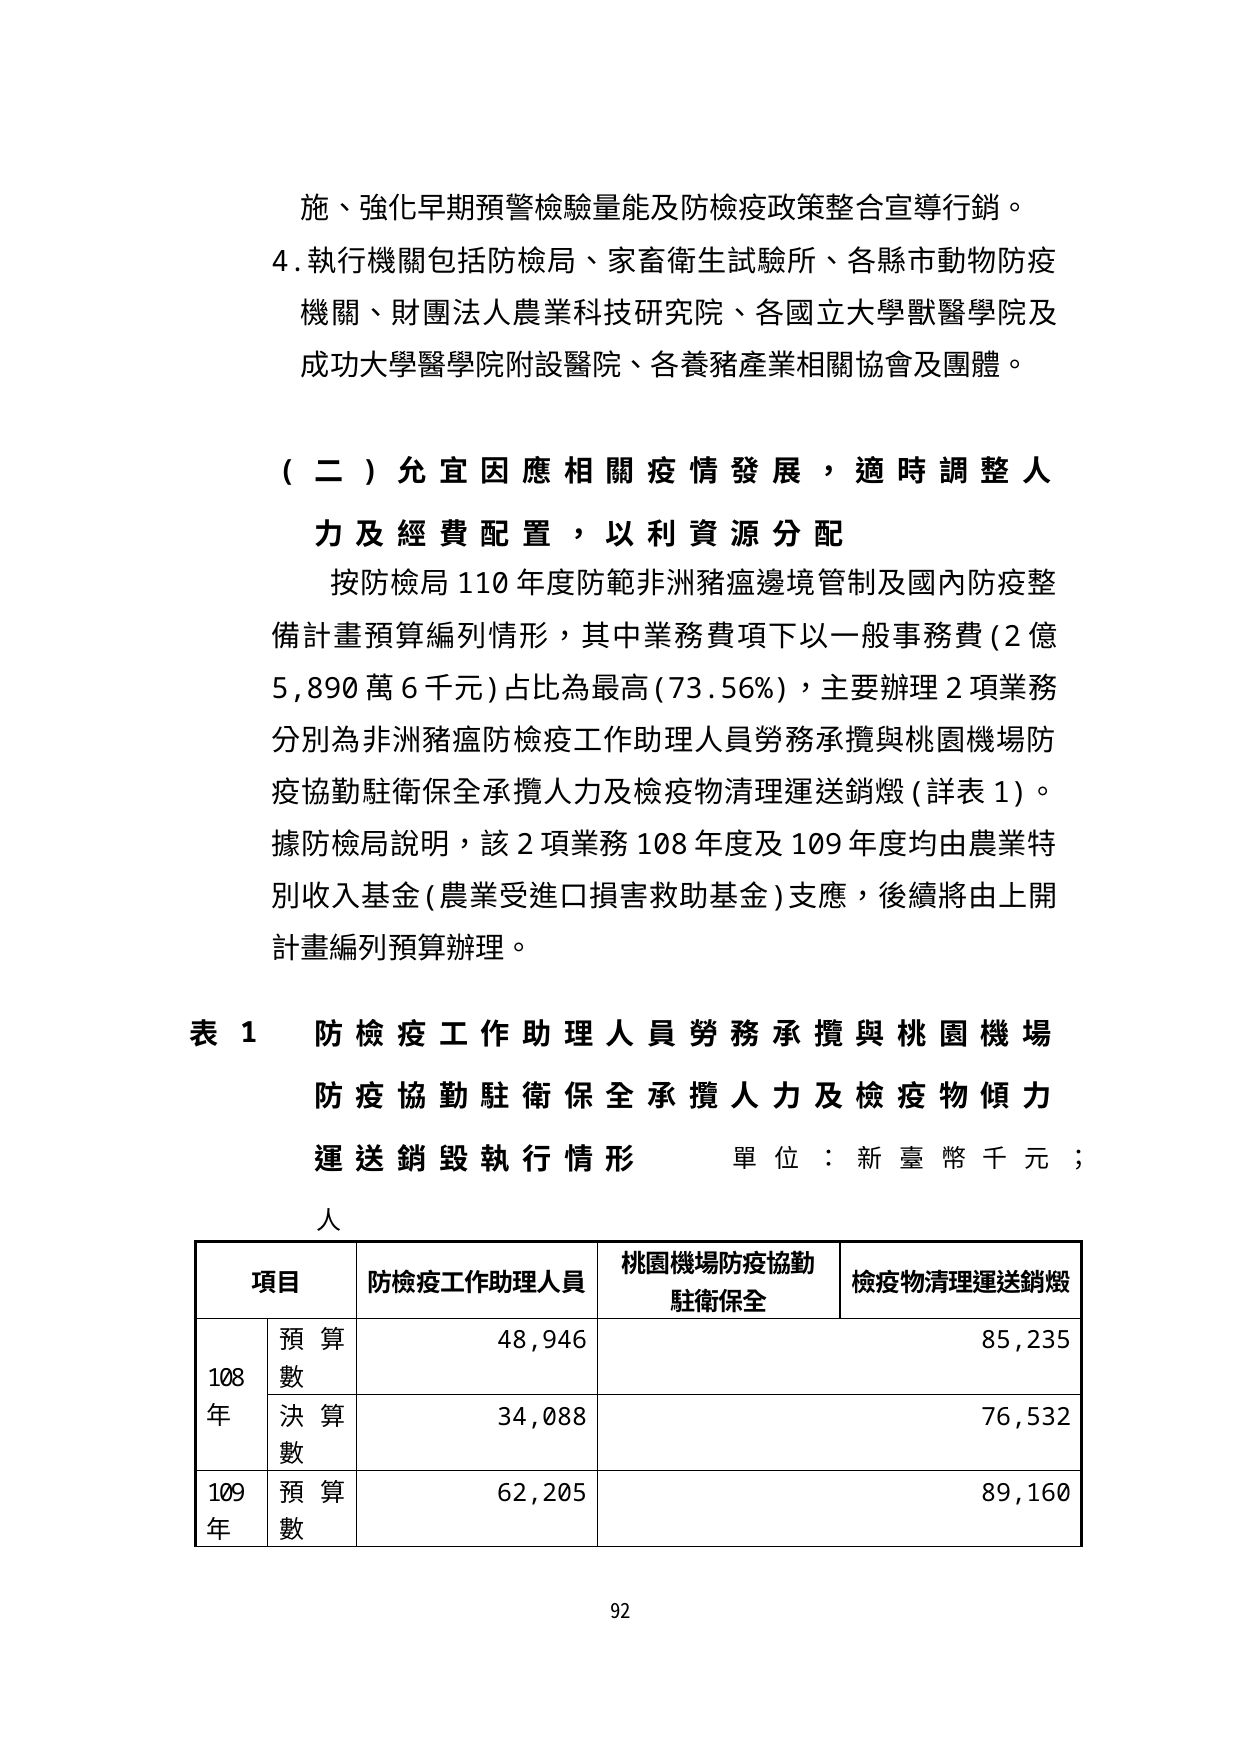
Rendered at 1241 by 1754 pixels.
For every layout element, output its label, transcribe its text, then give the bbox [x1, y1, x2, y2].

table_cell 89,160 [598, 1471, 1080, 1546]
table_cell 48,946 [357, 1319, 597, 1394]
text 4.執行機關包括防檢局、家畜衛生試驗所、各縣市動物防疫機關、財團法人農業科技研究院、各國立大學獸醫學院及成功大學醫學院附設醫院、各養豬產業相關協會及團體。 [271, 229, 1058, 386]
table_cell 85,235 [598, 1319, 1080, 1394]
table_cell 108年 [197, 1319, 267, 1470]
table_header 檢疫物清理運送銷燬 [841, 1243, 1080, 1318]
text 按防檢局110年度防範非洲豬瘟邊境管制及國內防疫整備計畫預算編列情形，其中業務費項下以一般事務費(2億5,890萬6千元)占比為最高(73.56%)，主要辦理2項業務分別為非洲豬瘟防檢疫工作助理人員勞務承攬與桃園機場防疫協勤駐衛保全承攬人力及檢疫物清理運送銷燬(詳表1)。據防檢局說明，該2項業務108年度及109年度均由農業特別收入基金(農業受進口損害救助基金)支應，後續將由上開計畫編列預算辦理。 [271, 552, 1058, 969]
text 表1 防檢疫工作助理人員勞務承攬與桃園機場防疫協勤駐衛保全承攬人力及檢疫物傾力運送銷毀執行情形 單位：新臺幣千元；人 [183, 990, 1058, 1240]
text (二)允宜因應相關疫情發展，適時調整人力及經費配置，以利資源分配 [242, 427, 1058, 552]
table_cell 34,088 [357, 1395, 597, 1470]
table_cell 決算數 [268, 1395, 356, 1470]
table_header 防檢疫工作助理人員 [357, 1243, 597, 1318]
table_cell 76,532 [598, 1395, 1080, 1470]
table_header 項目 [197, 1243, 356, 1318]
table_header 桃園機場防疫協勤 駐衛保全 [598, 1243, 839, 1318]
text 施、強化早期預警檢驗量能及防檢疫政策整合宣導行銷。 [271, 177, 1058, 229]
table_cell 62,205 [357, 1471, 597, 1546]
table_cell 預算數 [268, 1319, 356, 1394]
table_cell 預算數 [268, 1471, 356, 1546]
table_cell 109年 [197, 1471, 267, 1546]
